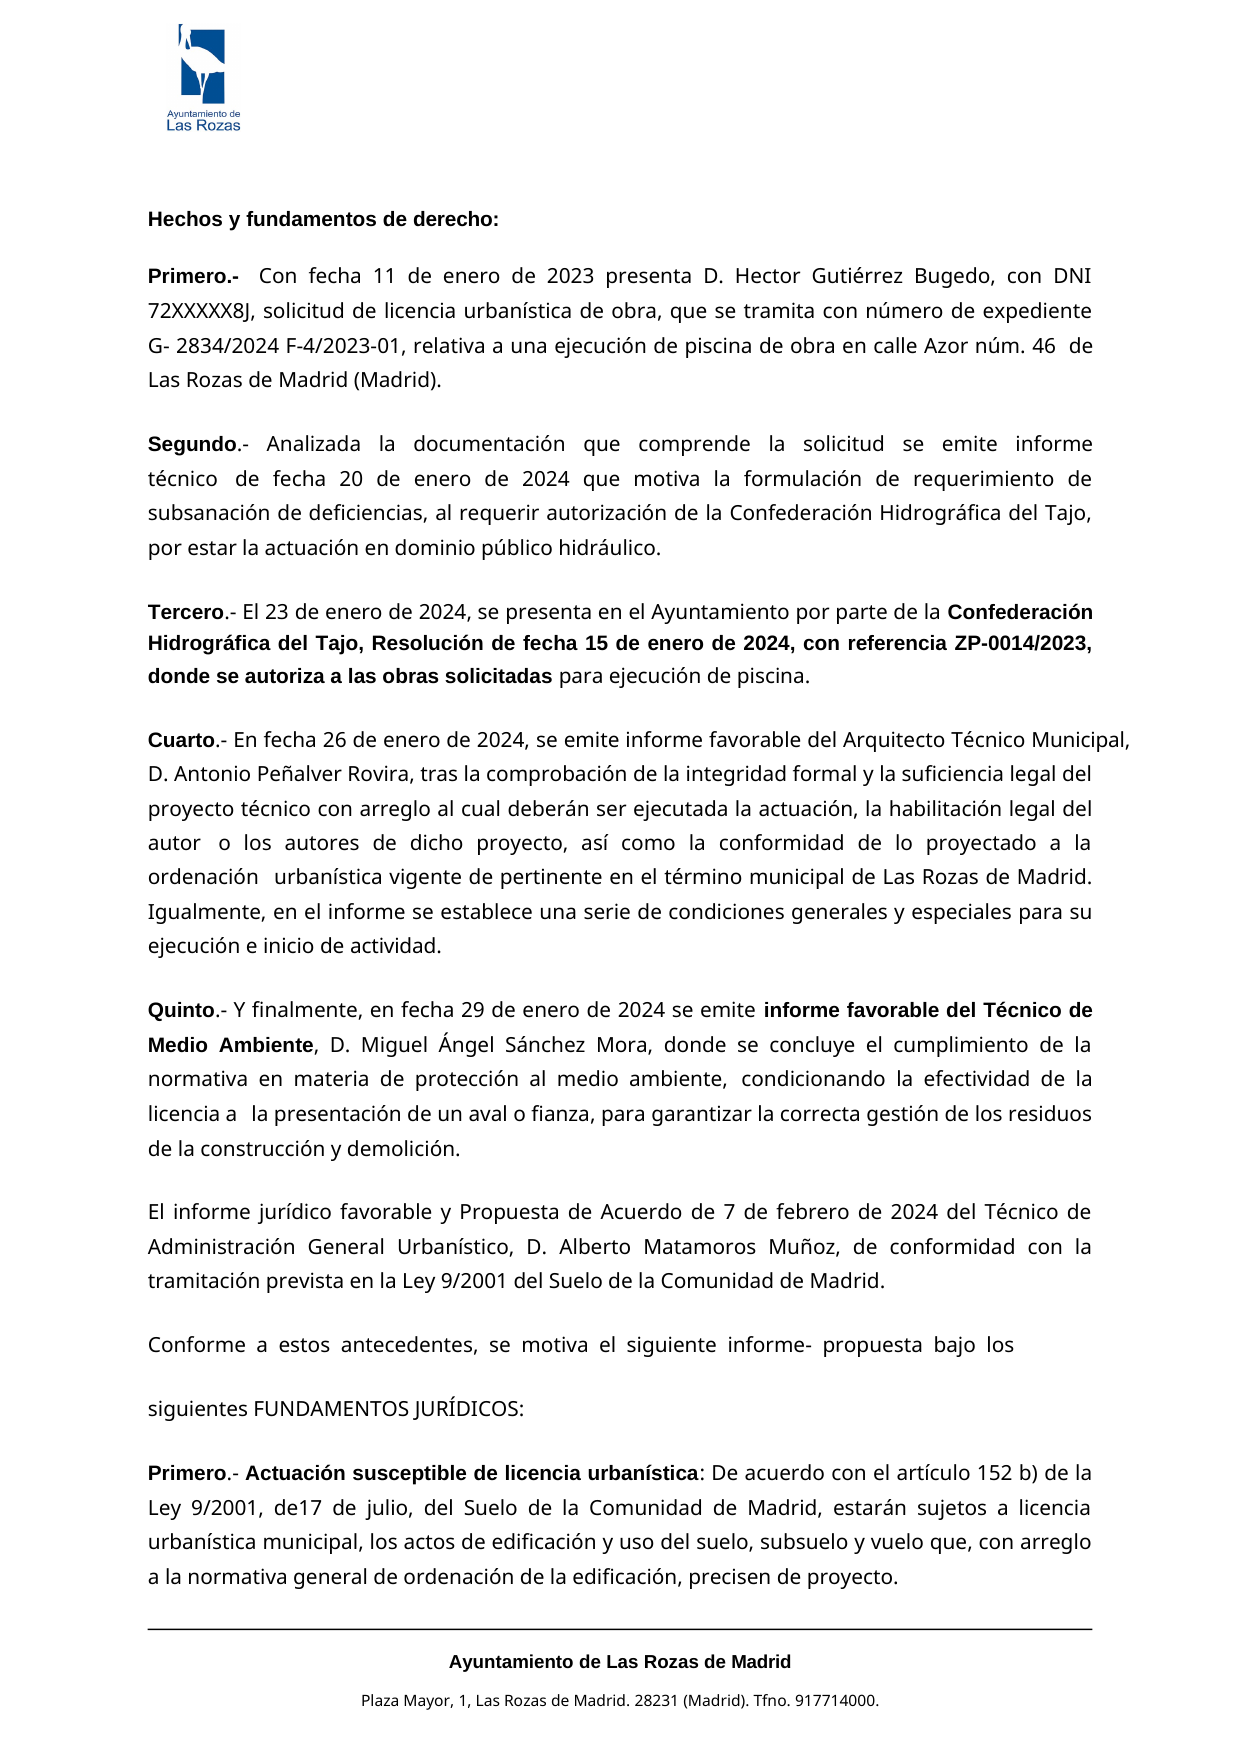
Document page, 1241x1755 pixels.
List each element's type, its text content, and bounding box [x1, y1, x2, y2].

text Segundo.- Analizada la documentación que comprende la solicitud se emite informe técnico de fecha 20 de enero de 2024 que motiva la formulación de requerimiento de subsanación de deficiencias, al requerir autorización de la Confederación Hidrográfica del Tajo, por estar la actuación en dominio público hidráulico. [148, 429, 1093, 562]
text Primero.- Actuación susceptible de licencia urbanística: De acuerdo con el artículo 152 b) de la Ley 9/2001, de17 de julio, del Suelo de la Comunidad de Madrid, estarán sujetos a licencia urbanística municipal, los actos de edificación y uso del suelo, subsuelo y vuelo que, con arreglo a la normativa general de ordenación de la edificación, precisen de proyecto. [148, 1458, 1093, 1591]
text Quinto.- Y finalmente, en fecha 29 de enero de 2024 se emite informe favorable del Técnico de Medio Ambiente, D. Miguel Ángel Sánchez Mora, donde se concluye el cumplimiento de la normativa en materia de protección al medio ambiente, condicionando la efectividad de la licencia a la presentación de un aval o fianza, para garantizar la correcta gestión de los residuos de la construcción y demolición. [148, 995, 1093, 1162]
text El informe jurídico favorable y Propuesta de Acuerdo de 7 de febrero de 2024 del Técnico de Administración General Urbanístico, D. Alberto Matamoros Muñoz, de conformidad con la tramitación prevista en la Ley 9/2001 del Suelo de la Comunidad de Madrid. [148, 1197, 1093, 1294]
text Tercero.- El 23 de enero de 2024, se presenta en el Ayuntamiento por parte de la Confederación Hidrográfica del Tajo, Resolución de fecha 15 de enero de 2024, con referencia ZP-0014/2023, donde se autoriza a las obras solicitadas para ejecución de piscina. [148, 597, 1093, 689]
text Cuarto.- En fecha 26 de enero de 2024, se emite informe favorable del Arquitecto Técnico Municipal, [148, 725, 1143, 754]
text Primero.- Con fecha 11 de enero de 2023 presenta D. Hector Gutiérrez Bugedo, con DNI 72XXXXX8J, solicitud de licencia urbanística de obra, que se tramita con número de expediente G- 2834/2024 F-4/2023-01, relativa a una ejecución de piscina de obra en calle Azor núm. 46 de Las Rozas de Madrid (Madrid). [148, 262, 1093, 394]
text D. Antonio Peñalver Rovira, tras la comprobación de la integridad formal y la suficiencia legal del proyecto técnico con arreglo al cual deberán ser ejecutada la actuación, la habilitación legal del autor o los autores de dicho proyecto, así como la conformidad de lo proyectado a la ordenación urbanística vigente de pertinente en el término municipal de Las Rozas de Madrid. Igualmente, en el informe se establece una serie de condiciones generales y especiales para su ejecución e inicio de actividad. [148, 759, 1093, 959]
subtitle Hechos y fundamentos de derecho: [148, 207, 1143, 231]
text Conforme a estos antecedentes, se motiva el siguiente informe- propuesta bajo los siguientes FUNDAMENTOS JURÍDICOS: [148, 1330, 1014, 1422]
